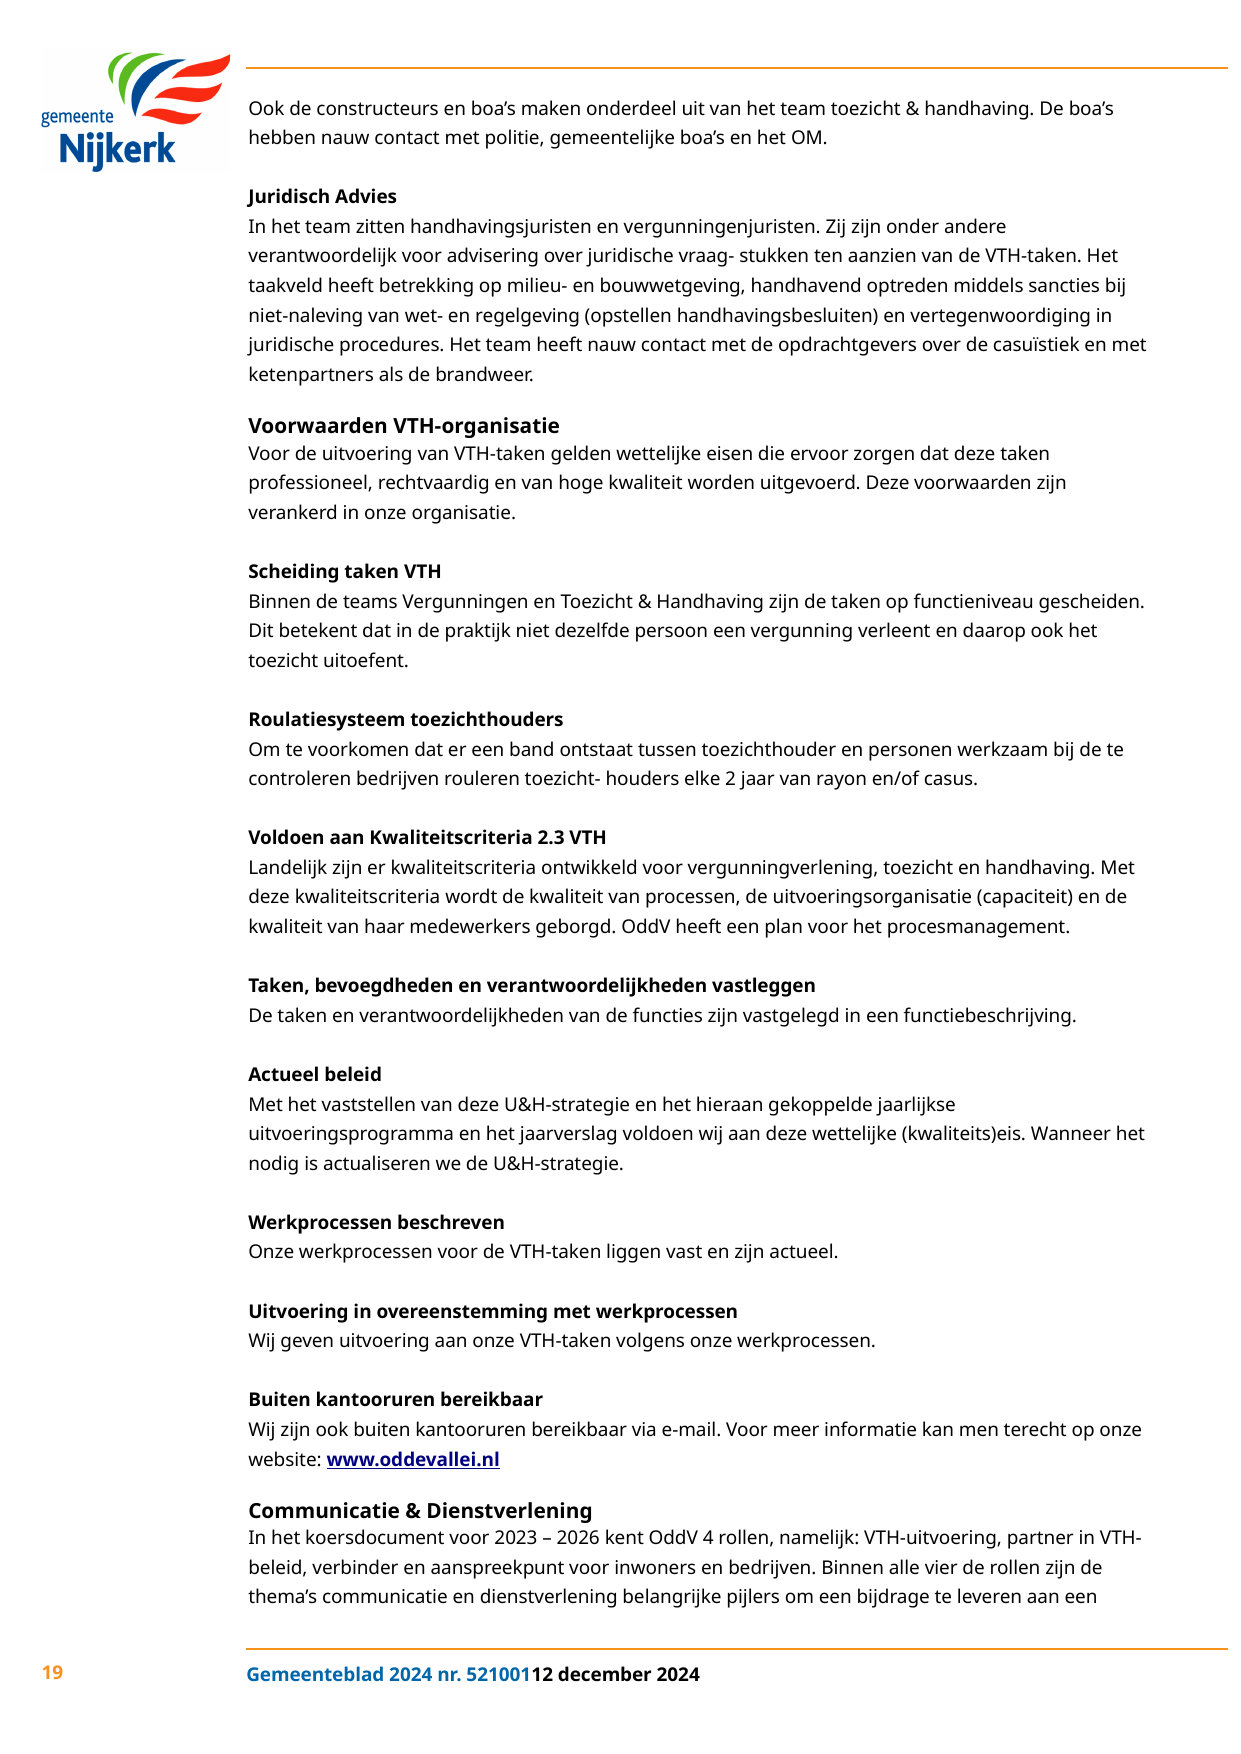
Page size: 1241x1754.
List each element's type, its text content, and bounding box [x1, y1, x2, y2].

text Onze werkprocessen voor de VTH-taken liggen vast en zijn actueel. [248, 1239, 1152, 1264]
text Ook de constructeurs en boa’s maken onderdeel uit van het team toezicht & handhaving. De boa’s hebben nauw contact met politie, gemeentelijke boa’s en het OM. [248, 95, 1152, 150]
text In het koersdocument voor 2023 – 2026 kent OddV 4 rollen, namelijk: VTH-uitvoering, partner in VTH-beleid, verbinder en aanspreekpunt voor inwoners en bedrijven. Binnen alle vier de rollen zijn de thema’s communicatie en dienstverlening belangrijke pijlers om een bijdrage te leveren aan een [248, 1524, 1152, 1609]
text Taken, bevoegdheden en verantwoordelijkheden vastleggen [248, 972, 1152, 998]
text De taken en verantwoordelijkheden van de functies zijn vastgelegd in een functiebeschrijving. [248, 1002, 1152, 1028]
text Scheiding taken VTH [248, 558, 1152, 584]
text Werkprocessen beschreven [248, 1209, 1152, 1235]
text Juridisch Advies [248, 183, 1152, 209]
text Uitvoering in overeenstemming met werkprocessen [248, 1298, 1152, 1323]
text In het team zitten handhavingsjuristen en vergunningenjuristen. Zij zijn onder andere verantwoordelijk voor advisering over juridische vraag- stukken ten aanzien van de VTH-taken. Het taakveld heeft betrekking op milieu- en bouwwetgeving, handhavend optreden middels sancties bij niet-naleving van wet- en regelgeving (opstellen handhavingsbesluiten) en vertegenwoordiging in juridische procedures. Het team heeft nauw contact met de opdrachtgevers over de casuïstiek en met ketenpartners als de brandweer. [248, 213, 1152, 387]
text Landelijk zijn er kwaliteitscriteria ontwikkeld voor vergunningverlening, toezicht en handhaving. Met deze kwaliteitscriteria wordt de kwaliteit van processen, de uitvoeringsorganisatie (capaciteit) en de kwaliteit van haar medewerkers geborgd. OddV heeft een plan voor het procesmanagement. [248, 854, 1152, 939]
text Voor de uitvoering van VTH-taken gelden wettelijke eisen die ervoor zorgen dat deze taken professioneel, rechtvaardig en van hoge kwaliteit worden uitgevoerd. Deze voorwaarden zijn verankerd in onze organisatie. [248, 440, 1152, 525]
text Wij zijn ook buiten kantooruren bereikbaar via e-mail. Voor meer informatie kan men terecht op onze website: www.oddevallei.nl [248, 1416, 1152, 1471]
picture [41, 47, 231, 172]
text Binnen de teams Vergunningen en Toezicht & Handhaving zijn de taken op functieniveau gescheiden. Dit betekent dat in de praktijk niet dezelfde persoon een vergunning verleent en daarop ook het toezicht uitoefent. [248, 588, 1152, 673]
text Roulatiesysteem toezichthouders [248, 706, 1152, 732]
text Actueel beleid [248, 1061, 1152, 1087]
text Voldoen aan Kwaliteitscriteria 2.3 VTH [248, 824, 1152, 850]
text Buiten kantooruren bereikbaar [248, 1387, 1152, 1412]
text Wij geven uitvoering aan onze VTH-taken volgens onze werkprocessen. [248, 1327, 1152, 1353]
text Met het vaststellen van deze U&H-strategie en het hieraan gekoppelde jaarlijkse uitvoeringsprogramma en het jaarverslag voldoen wij aan deze wettelijke (kwaliteits)eis. Wanneer het nodig is actualiseren we de U&H-strategie. [248, 1091, 1152, 1176]
text Om te voorkomen dat er een band ontstaat tussen toezichthouder en personen werkzaam bij de te controleren bedrijven rouleren toezicht- houders elke 2 jaar van rayon en/of casus. [248, 736, 1152, 791]
text Voorwaarden VTH-organisatie [248, 411, 1152, 440]
text Communicatie & Dienstverlening [248, 1496, 1152, 1524]
